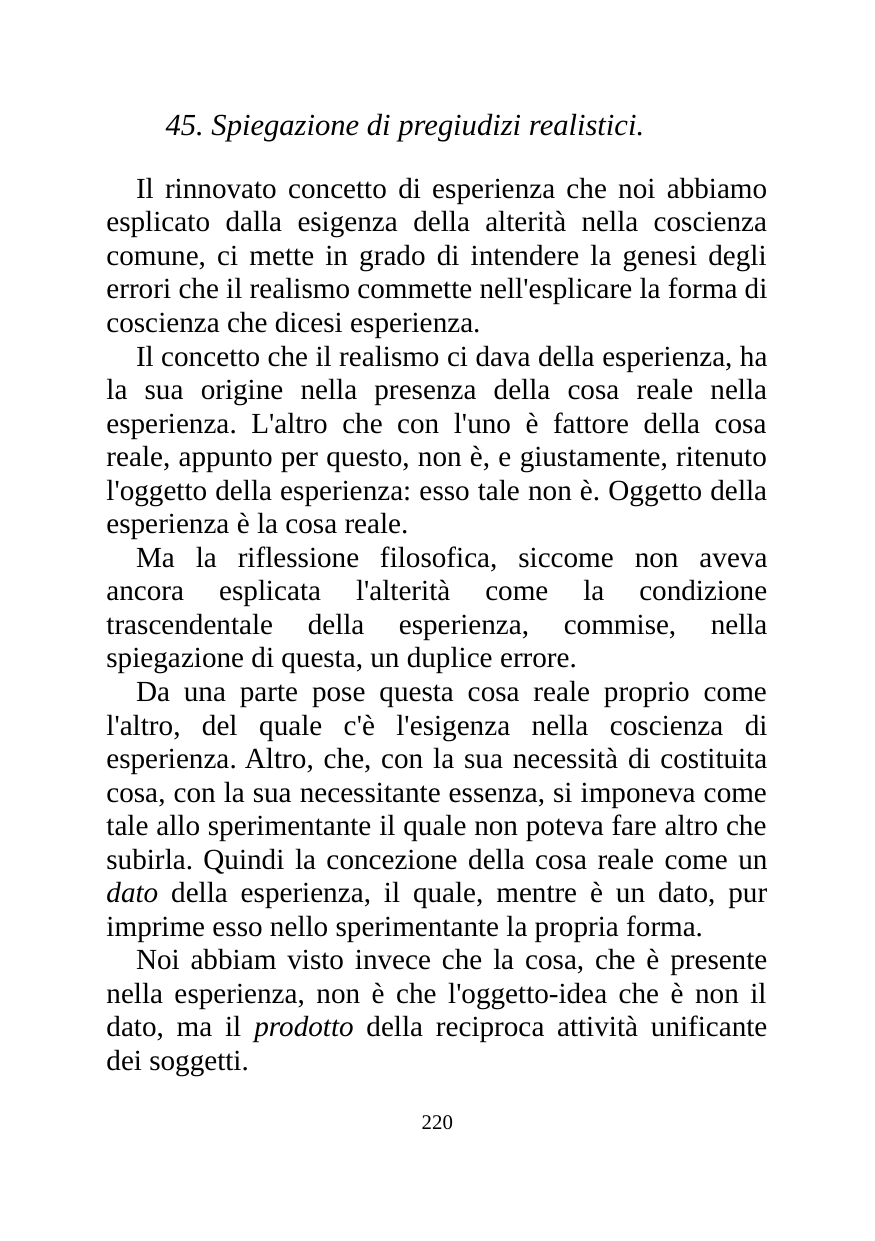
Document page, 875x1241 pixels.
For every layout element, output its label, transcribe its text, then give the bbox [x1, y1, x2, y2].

text Il rinnovato concetto di esperienza che noi abbiamo esplicato dalla esigenza della alterità nella coscienza comune, ci mette in grado di intendere la genesi degli errori che il realismo commette nell'esplicare la forma di coscienza che dicesi esperienza. [106, 171, 768, 339]
text Da una parte pose questa cosa reale proprio come l'altro, del quale c'è l'esigenza nella coscienza di esperienza. Altro, che, con la sua necessità di costituita cosa, con la sua necessitante essenza, si imponeva come tale allo sperimentante il quale non poteva fare altro che subirla. Quindi la concezione della cosa reale come un dato della esperienza, il quale, mentre è un dato, pur imprime esso nello sperimentante la propria forma. [106, 674, 768, 942]
subtitle 45. Spiegazione di pregiudizi realistici. [165, 106, 768, 142]
text Noi abbiam visto invece che la cosa, che è presente nella esperienza, non è che l'oggetto-idea che è non il dato, ma il prodotto della reciproca attività unificante dei soggetti. [106, 942, 768, 1077]
text Il concetto che il realismo ci dava della esperienza, ha la sua origine nella presenza della cosa reale nella esperienza. L'altro che con l'uno è fattore della cosa reale, appunto per questo, non è, e giustamente, ritenuto l'oggetto della esperienza: esso tale non è. Oggetto della esperienza è la cosa reale. [106, 339, 768, 540]
text Ma la riflessione filosofica, siccome non aveva ancora esplicata l'alterità come la condizione trascendentale della esperienza, commise, nella spiegazione di questa, un duplice errore. [106, 540, 768, 674]
